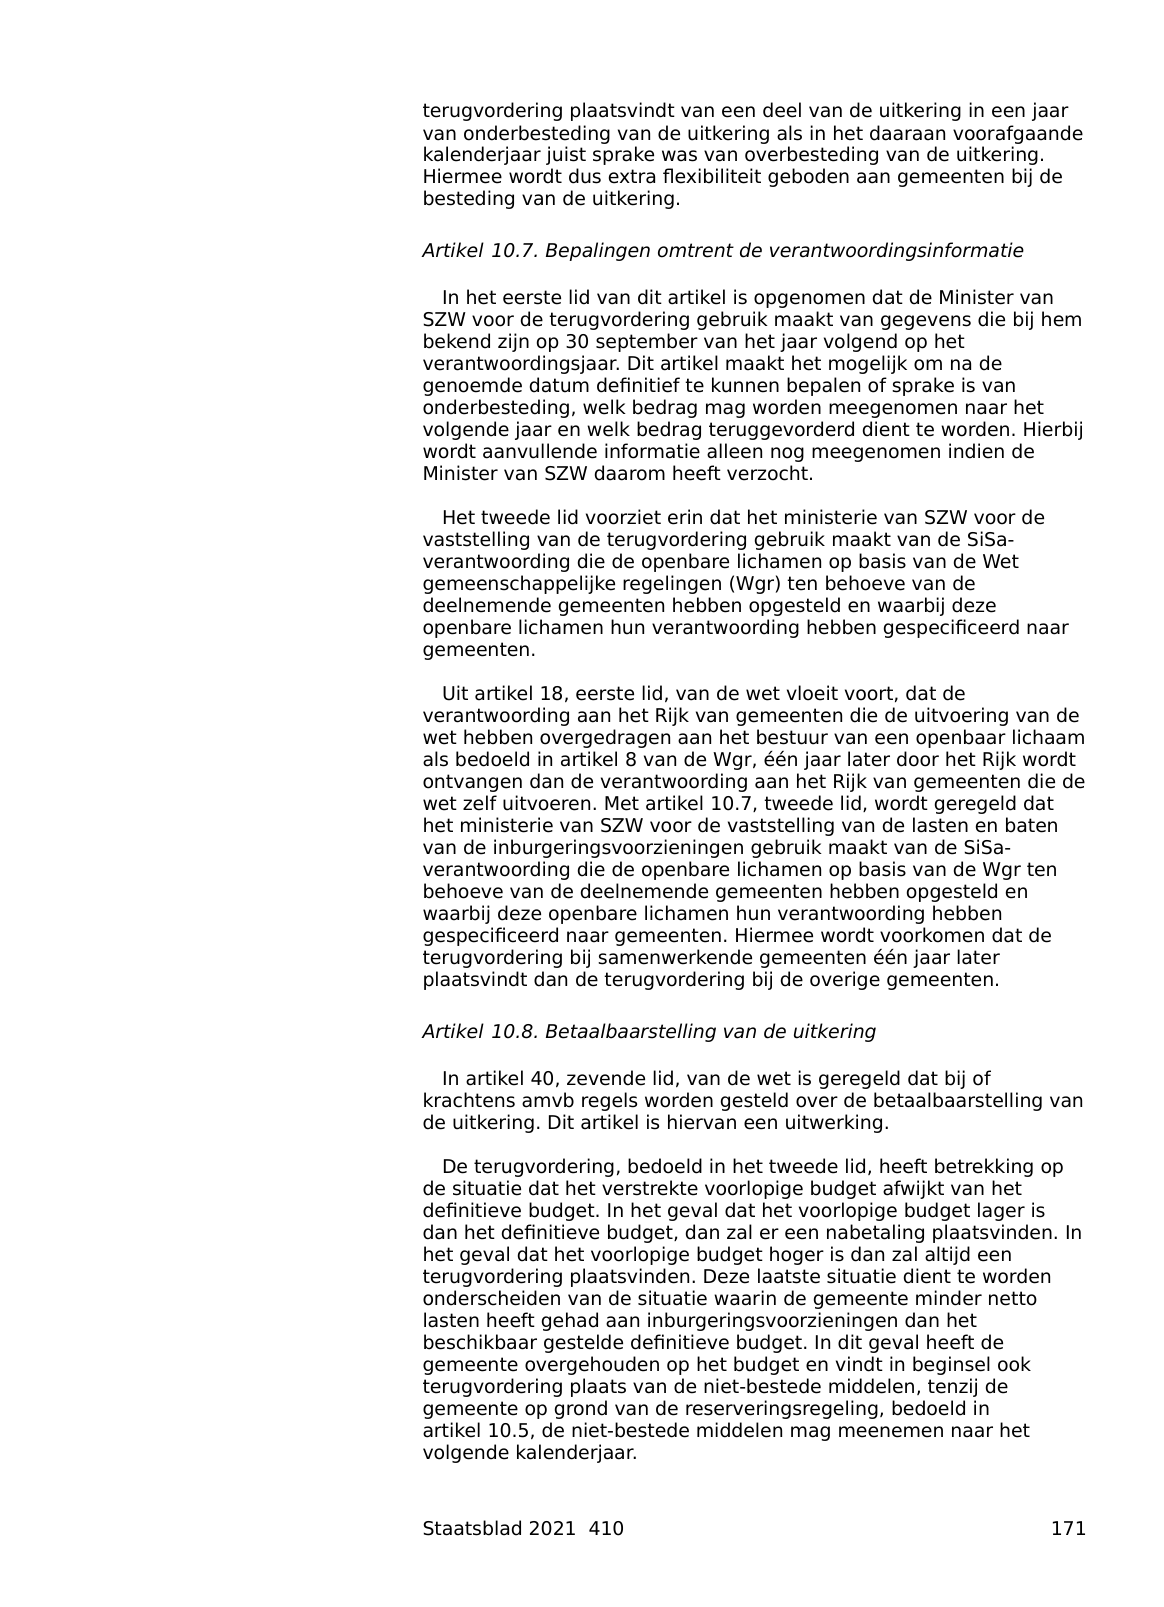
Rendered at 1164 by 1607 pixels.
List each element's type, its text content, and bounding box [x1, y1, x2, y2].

text In artikel 40, zevende lid, van de wet is geregeld dat bij of krachtens amvb regels worden gesteld over de betaalbaarstelling van de uitkering. Dit artikel is hiervan een uitwerking. [422, 1068, 1087, 1134]
text Uit artikel 18, eerste lid, van de wet vloeit voort, dat de verantwoording aan het Rijk van gemeenten die de uitvoering van de wet hebben overgedragen aan het bestuur van een openbaar lichaam als bedoeld in artikel 8 van de Wgr, één jaar later door het Rijk wordt ontvangen dan de verantwoording aan het Rijk van gemeenten die de wet zelf uitvoeren. Met artikel 10.7, tweede lid, wordt geregeld dat het ministerie van SZW voor de vaststelling van de lasten en baten van de inburgeringsvoorzieningen gebruik maakt van de SiSa-verantwoording die de openbare lichamen op basis van de Wgr ten behoeve van de deelnemende gemeenten hebben opgesteld en waarbij deze openbare lichamen hun verantwoording hebben gespecificeerd naar gemeenten. Hiermee wordt voorkomen dat de terugvordering bij samenwerkende gemeenten één jaar later plaatsvindt dan de terugvordering bij de overige gemeenten. [422, 683, 1087, 991]
text Het tweede lid voorziet erin dat het ministerie van SZW voor de vaststelling van de terugvordering gebruik maakt van de SiSa-verantwoording die de openbare lichamen op basis van de Wet gemeenschappelijke regelingen (Wgr) ten behoeve van de deelnemende gemeenten hebben opgesteld en waarbij deze openbare lichamen hun verantwoording hebben gespecificeerd naar gemeenten. [422, 507, 1087, 661]
text In het eerste lid van dit artikel is opgenomen dat de Minister van SZW voor de terugvordering gebruik maakt van gegevens die bij hem bekend zijn op 30 september van het jaar volgend op het verantwoordingsjaar. Dit artikel maakt het mogelijk om na de genoemde datum definitief te kunnen bepalen of sprake is van onderbesteding, welk bedrag mag worden meegenomen naar het volgende jaar en welk bedrag teruggevorderd dient te worden. Hierbij wordt aanvullende informatie alleen nog meegenomen indien de Minister van SZW daarom heeft verzocht. [422, 287, 1087, 485]
subtitle Artikel 10.8. Betaalbaarstelling van de uitkering [422, 1021, 1087, 1043]
text terugvordering plaatsvindt van een deel van de uitkering in een jaar van onderbesteding van de uitkering als in het daaraan voorafgaande kalenderjaar juist sprake was van overbesteding van de uitkering. Hiermee wordt dus extra flexibiliteit geboden aan gemeenten bij de besteding van de uitkering. [422, 100, 1087, 210]
subtitle Artikel 10.7. Bepalingen omtrent de verantwoordingsinformatie [422, 240, 1087, 262]
text De terugvordering, bedoeld in het tweede lid, heeft betrekking op de situatie dat het verstrekte voorlopige budget afwijkt van het definitieve budget. In het geval dat het voorlopige budget lager is dan het definitieve budget, dan zal er een nabetaling plaatsvinden. In het geval dat het voorlopige budget hoger is dan zal altijd een terugvordering plaatsvinden. Deze laatste situatie dient te worden onderscheiden van de situatie waarin de gemeente minder netto lasten heeft gehad aan inburgeringsvoorzieningen dan het beschikbaar gestelde definitieve budget. In dit geval heeft de gemeente overgehouden op het budget en vindt in beginsel ook terugvordering plaats van de niet-bestede middelen, tenzij de gemeente op grond van de reserveringsregeling, bedoeld in artikel 10.5, de niet-bestede middelen mag meenemen naar het volgende kalenderjaar. [422, 1156, 1087, 1464]
